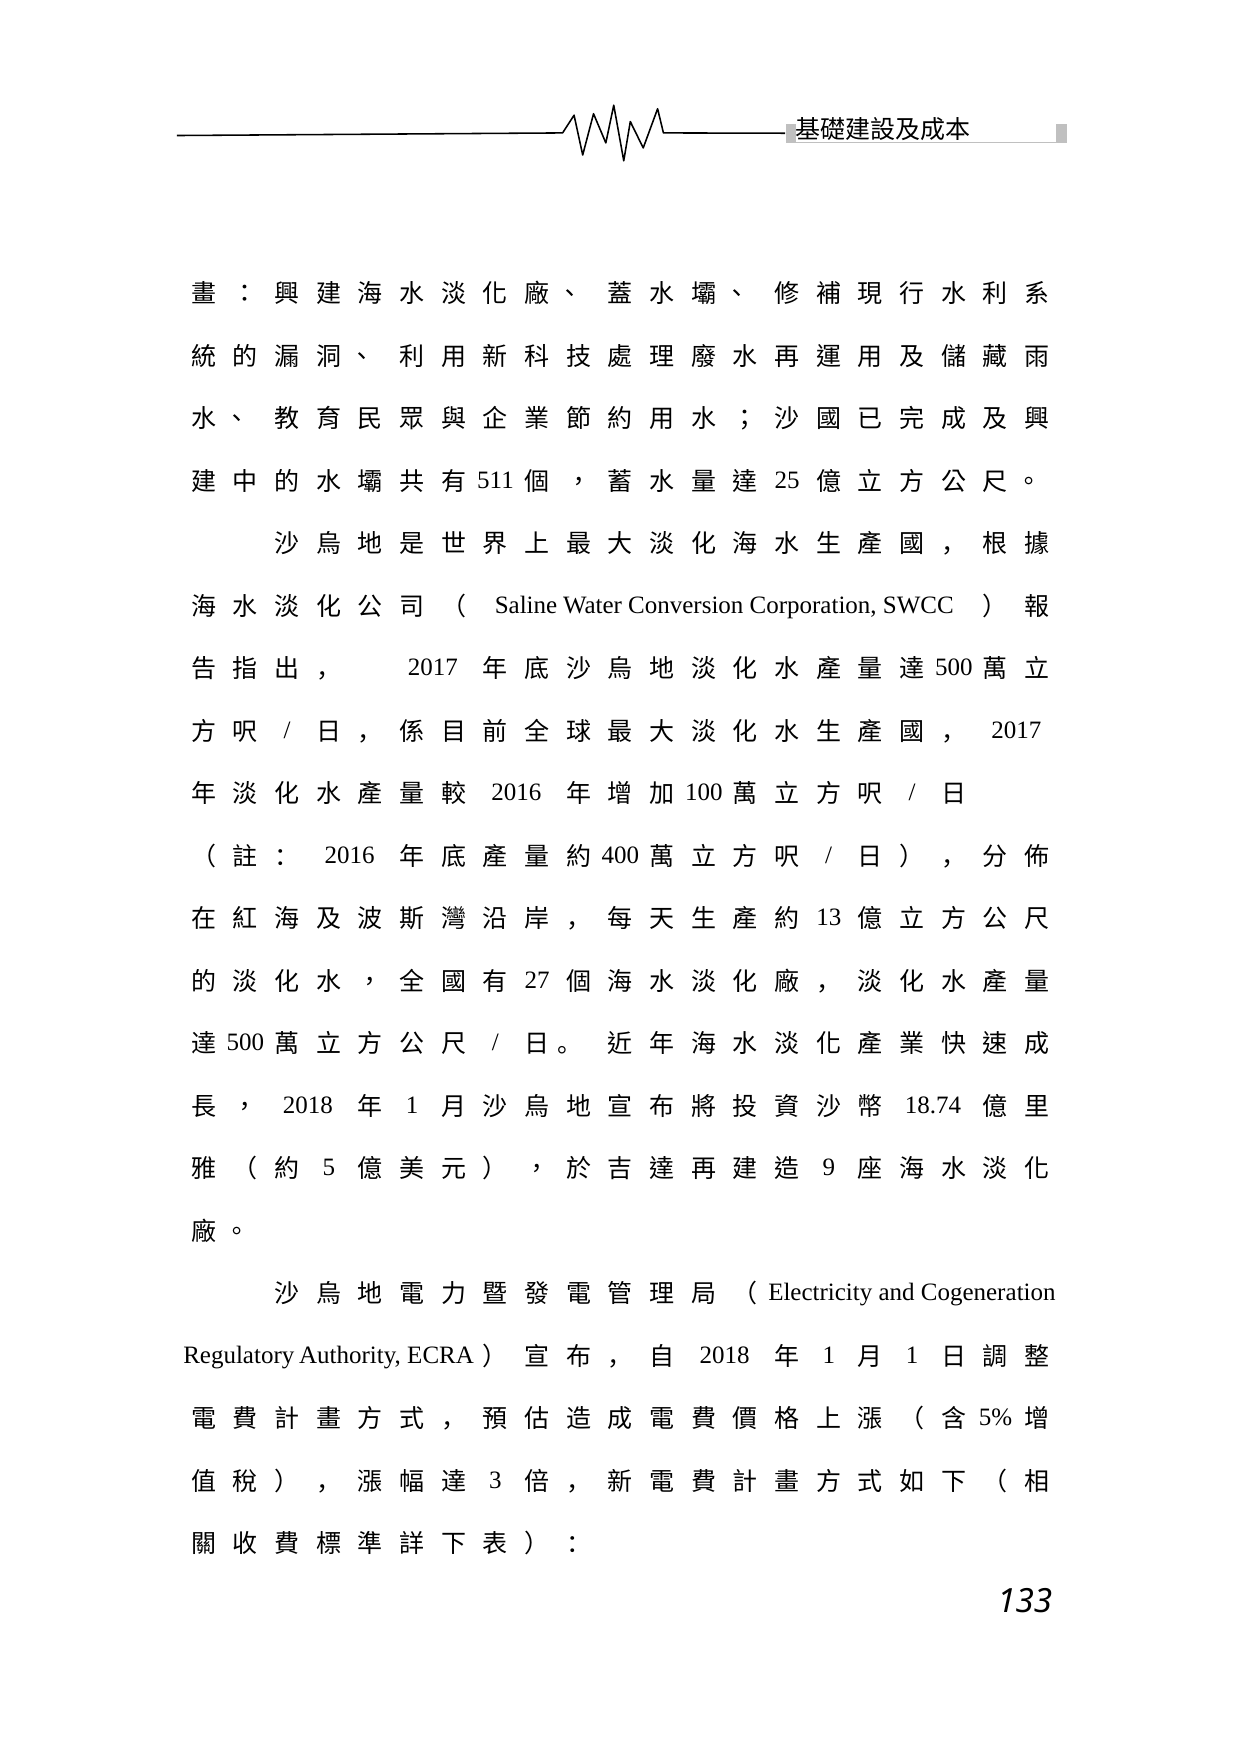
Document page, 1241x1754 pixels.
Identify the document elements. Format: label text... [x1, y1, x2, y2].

text 沙烏地是世界上最大淡化海水生產國，根據海水淡化公司（Saline Water Conversion Corporation, SWCC）報告指出， 2017年底沙烏地淡化水產量達500萬立方呎/日，係目前全球最大淡化水生產國，2017年淡化水產量較2016年增加100萬立方呎/日（註：2016年底產量約400萬立方呎/日），分佈在紅海及波斯灣沿岸，每天生產約13億立方公尺的淡化水，全國有27個海水淡化廠，淡化水產量達500萬立方公尺/日。近年海水淡化產業快速成長，2018年1月沙烏地宣布將投資沙幣18.74億里雅（約5億美元），於吉達再建造9座海水淡化廠。 [183, 500, 1058, 1250]
text 畫：興建海水淡化廠、蓋水壩、修補現行水利系統的漏洞、利用新科技處理廢水再運用及儲藏雨水、教育民眾與企業節約用水；沙國已完成及興建中的水壩共有511個，蓄水量達25億立方公尺。 [183, 250, 1058, 500]
text 沙烏地電力暨發電管理局（Electricity and Cogeneration Regulatory Authority, ECRA）宣布，自2018年1月1日調整電費計畫方式，預估造成電費價格上漲（含5%增值稅），漲幅達3倍，新電費計畫方式如下（相關收費標準詳下表）： [183, 1250, 1058, 1563]
